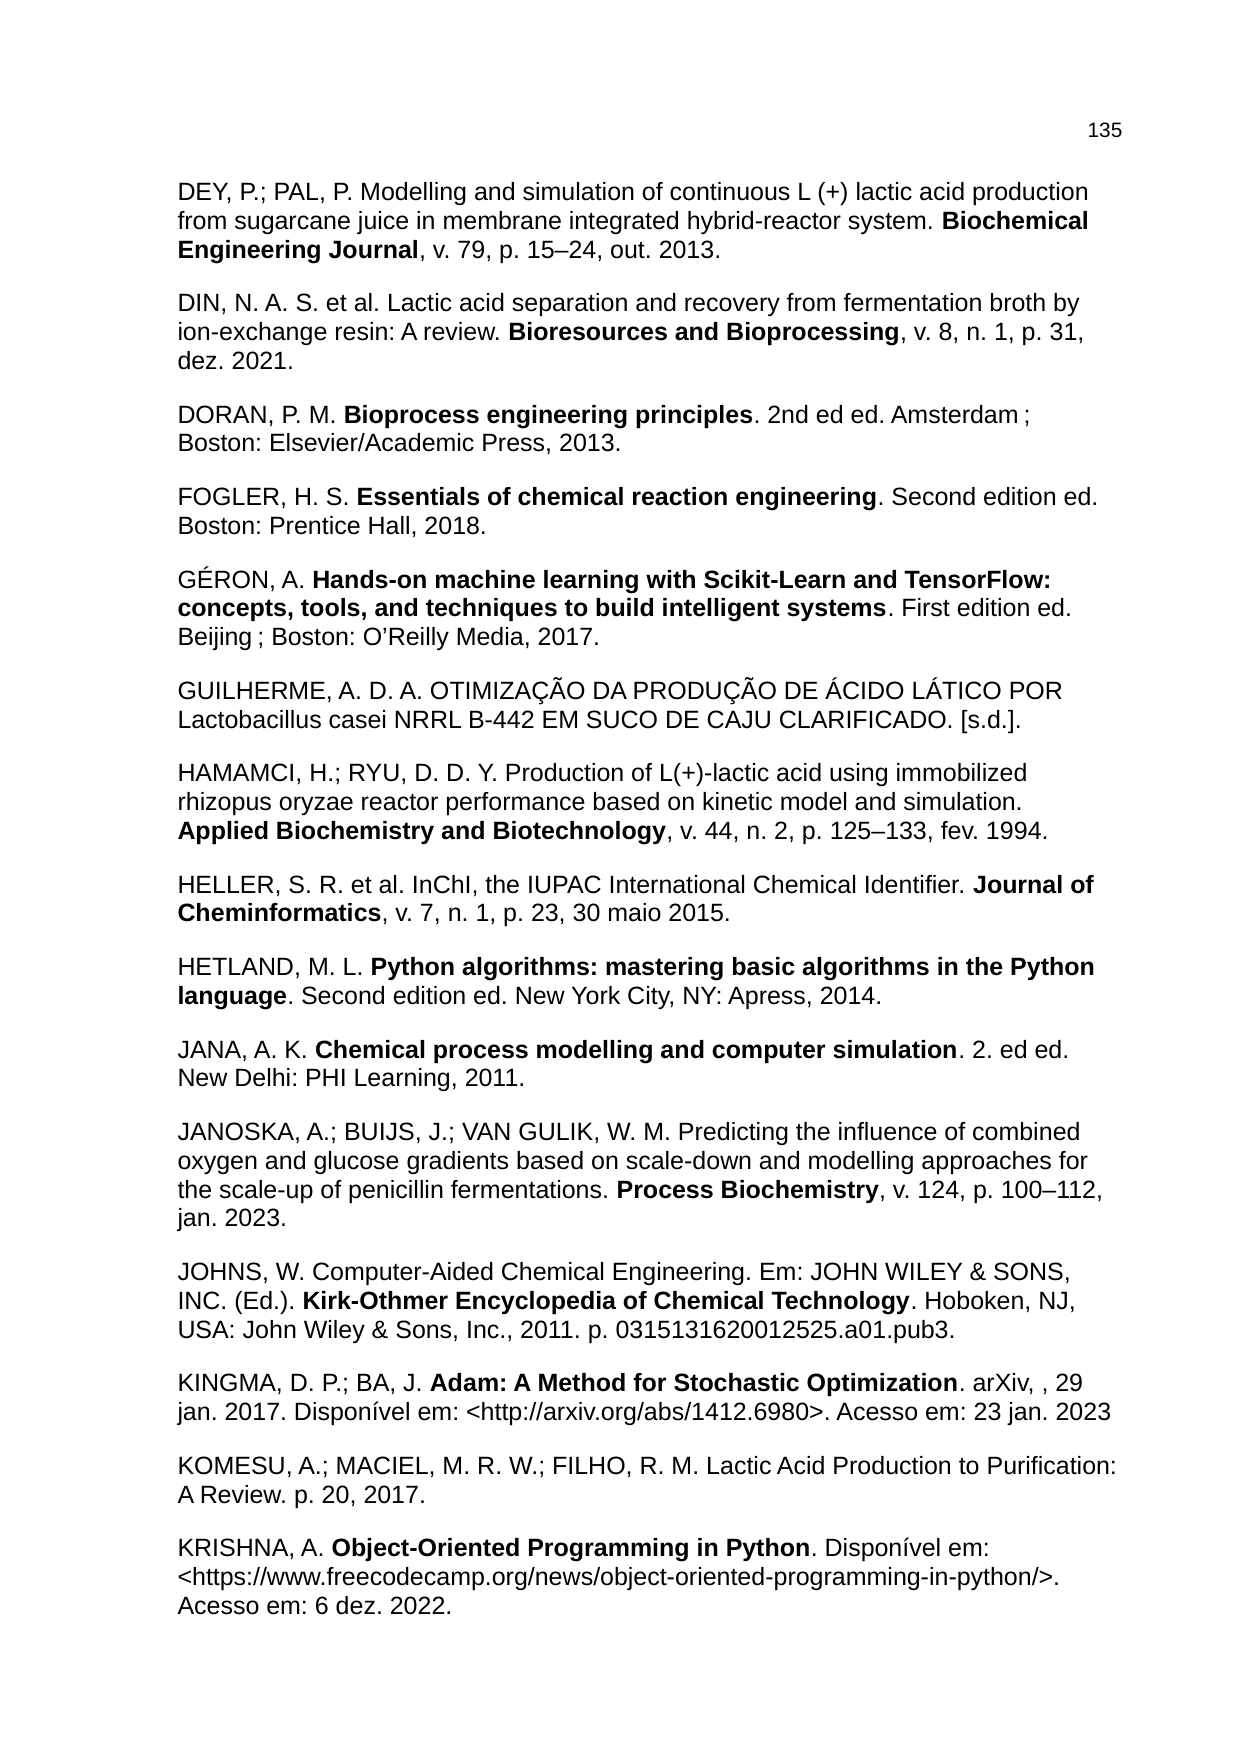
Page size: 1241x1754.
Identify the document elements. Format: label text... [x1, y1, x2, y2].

text DEY, P.; PAL, P. Modelling and simulation of continuous L (+) lactic acid production from sugarcane juice in membrane integrated hybrid-reactor system. Biochemical Engineering Journal, v. 79, p. 15–24, out. 2013. [177, 177, 1122, 263]
text GÉRON, A. Hands-on machine learning with Scikit-Learn and TensorFlow: concepts, tools, and techniques to build intelligent systems. First edition ed. Beijing ; Boston: O’Reilly Media, 2017. [177, 564, 1122, 651]
text DORAN, P. M. Bioprocess engineering principles. 2nd ed ed. Amsterdam ; Boston: Elsevier/Academic Press, 2013. [177, 399, 1122, 457]
text KINGMA, D. P.; BA, J. Adam: A Method for Stochastic Optimization. arXiv, , 29 jan. 2017. Disponível em: <http://arxiv.org/abs/1412.6980>. Acesso em: 23 jan. 2023 [177, 1368, 1122, 1426]
text JOHNS, W. Computer-Aided Chemical Engineering. Em: JOHN WILEY & SONS, INC. (Ed.). Kirk-Othmer Encyclopedia of Chemical Technology. Hoboken, NJ, USA: John Wiley & Sons, Inc., 2011. p. 0315131620012525.a01.pub3. [177, 1257, 1122, 1343]
text KRISHNA, A. Object-Oriented Programming in Python. Disponível em: <https://www.freecodecamp.org/news/object-oriented-programming-in-python/>. Acesso em: 6 dez. 2022. [177, 1533, 1122, 1619]
text GUILHERME, A. D. A. OTIMIZAÇÃO DA PRODUÇÃO DE ÁCIDO LÁTICO POR Lactobacillus casei NRRL B-442 EM SUCO DE CAJU CLARIFICADO. [s.d.]. [177, 676, 1122, 733]
text DIN, N. A. S. et al. Lactic acid separation and recovery from fermentation broth by ion-exchange resin: A review. Bioresources and Bioprocessing, v. 8, n. 1, p. 31, dez. 2021. [177, 288, 1122, 374]
text FOGLER, H. S. Essentials of chemical reaction engineering. Second edition ed. Boston: Prentice Hall, 2018. [177, 482, 1122, 539]
text HETLAND, M. L. Python algorithms: mastering basic algorithms in the Python language. Second edition ed. New York City, NY: Apress, 2014. [177, 952, 1122, 1009]
text KOMESU, A.; MACIEL, M. R. W.; FILHO, R. M. Lactic Acid Production to Purification: A Review. p. 20, 2017. [177, 1451, 1122, 1508]
text JANA, A. K. Chemical process modelling and computer simulation. 2. ed ed. New Delhi: PHI Learning, 2011. [177, 1034, 1122, 1092]
text HAMAMCI, H.; RYU, D. D. Y. Production of L(+)-lactic acid using immobilized rhizopus oryzae reactor performance based on kinetic model and simulation. Applied Biochemistry and Biotechnology, v. 44, n. 2, p. 125–133, fev. 1994. [177, 758, 1122, 844]
text HELLER, S. R. et al. InChI, the IUPAC International Chemical Identifier. Journal of Cheminformatics, v. 7, n. 1, p. 23, 30 maio 2015. [177, 869, 1122, 927]
text JANOSKA, A.; BUIJS, J.; VAN GULIK, W. M. Predicting the influence of combined oxygen and glucose gradients based on scale-down and modelling approaches for the scale-up of penicillin fermentations. Process Biochemistry, v. 124, p. 100–112, jan. 2023. [177, 1117, 1122, 1232]
